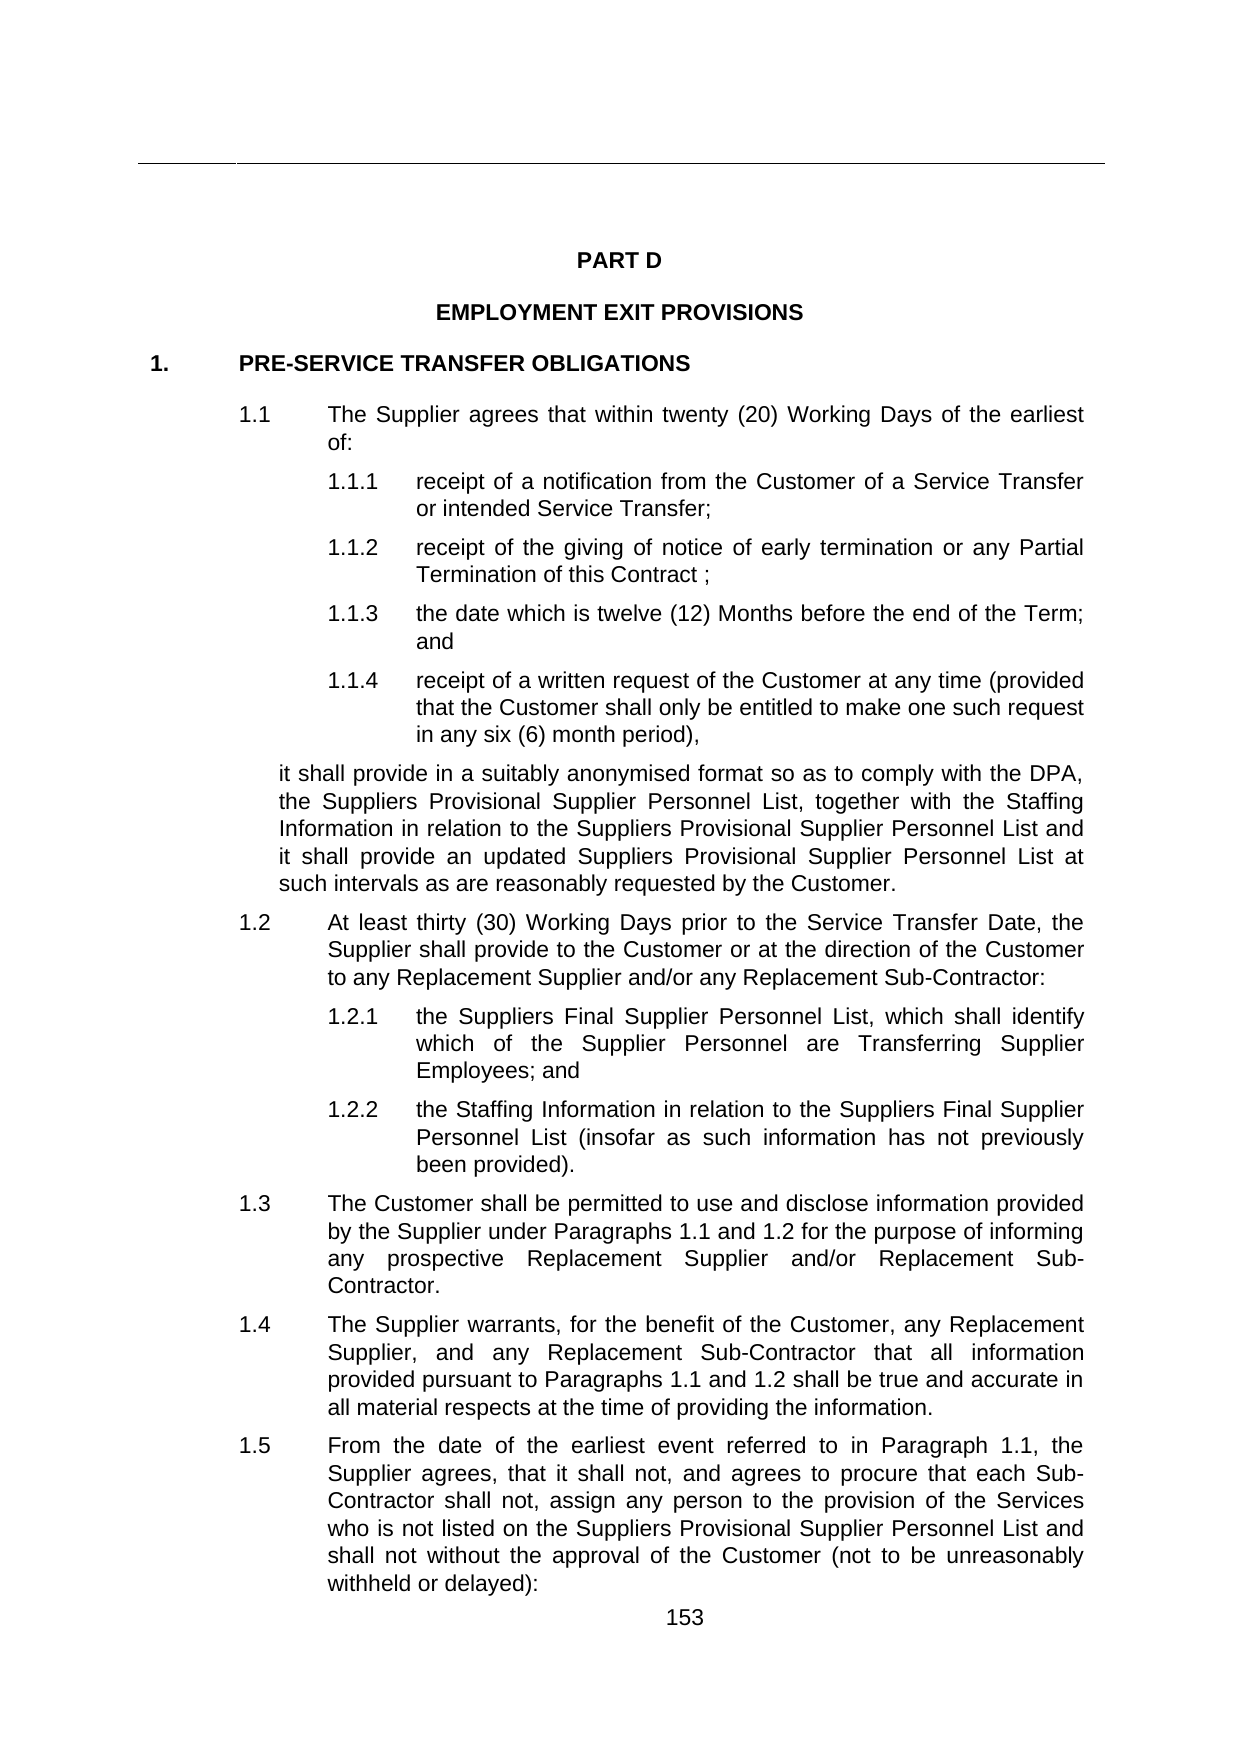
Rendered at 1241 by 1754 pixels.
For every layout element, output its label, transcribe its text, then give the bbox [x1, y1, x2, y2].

text it shall provide in a suitably anonymised format so as to comply with the DPA, the Suppliers Provisional Supplier Personnel List, together with the Staffing Information in relation to the Suppliers Provisional Supplier Personnel List and it shall provide an updated Suppliers Provisional Supplier Personnel List at such intervals as are reasonably requested by the Customer. [279, 760, 1085, 896]
list the Suppliers Final Supplier Personnel List, which shall identify which of the Supplier Personnel are Transferring Supplier Employees; and [327, 1003, 1085, 1084]
list At least thirty (30) Working Days prior to the Service Transfer Date, the Supplier shall provide to the Customer or at the direction of the Customer to any Replacement Supplier and/or any Replacement Sub-Contractor: [239, 909, 1085, 990]
list PRE-SERVICE TRANSFER OBLIGATIONS [150, 350, 1090, 376]
list receipt of a notification from the Customer of a Service Transfer or intended Service Transfer; [327, 468, 1085, 521]
list the Staffing Information in relation to the Suppliers Final Supplier Personnel List (insofar as such information has not previously been provided). [327, 1096, 1085, 1178]
text EMPLOYMENT EXIT PROVISIONS [169, 299, 1076, 325]
list The Supplier warrants, for the benefit of the Customer, any Replacement Supplier, and any Replacement Sub-Contractor that all information provided pursuant to Paragraphs 1.1 and 1.2 shall be true and accurate in all material respects at the time of providing the information. [239, 1311, 1085, 1420]
list receipt of a written request of the Customer at any time (provided that the Customer shall only be entitled to make one such request in any six (6) month period), [327, 667, 1085, 748]
list the date which is twelve (12) Months before the end of the Term; and [327, 600, 1085, 654]
list The Supplier agrees that within twenty (20) Working Days of the earliest of: [239, 401, 1085, 455]
text PART D [169, 247, 1076, 274]
list receipt of the giving of notice of early termination or any Partial Termination of this Contract ; [327, 534, 1085, 588]
list From the date of the earliest event referred to in Paragraph 1.1, the Supplier agrees, that it shall not, and agrees to procure that each Sub-Contractor shall not, assign any person to the provision of the Services who is not listed on the Suppliers Provisional Supplier Personnel List and shall not without the approval of the Customer (not to be unreasonably withheld or delayed): [239, 1432, 1085, 1596]
list The Customer shall be permitted to use and disclose information provided by the Supplier under Paragraphs 1.1 and 1.2 for the purpose of informing any prospective Replacement Supplier and/or Replacement Sub-Contractor. [239, 1190, 1085, 1299]
